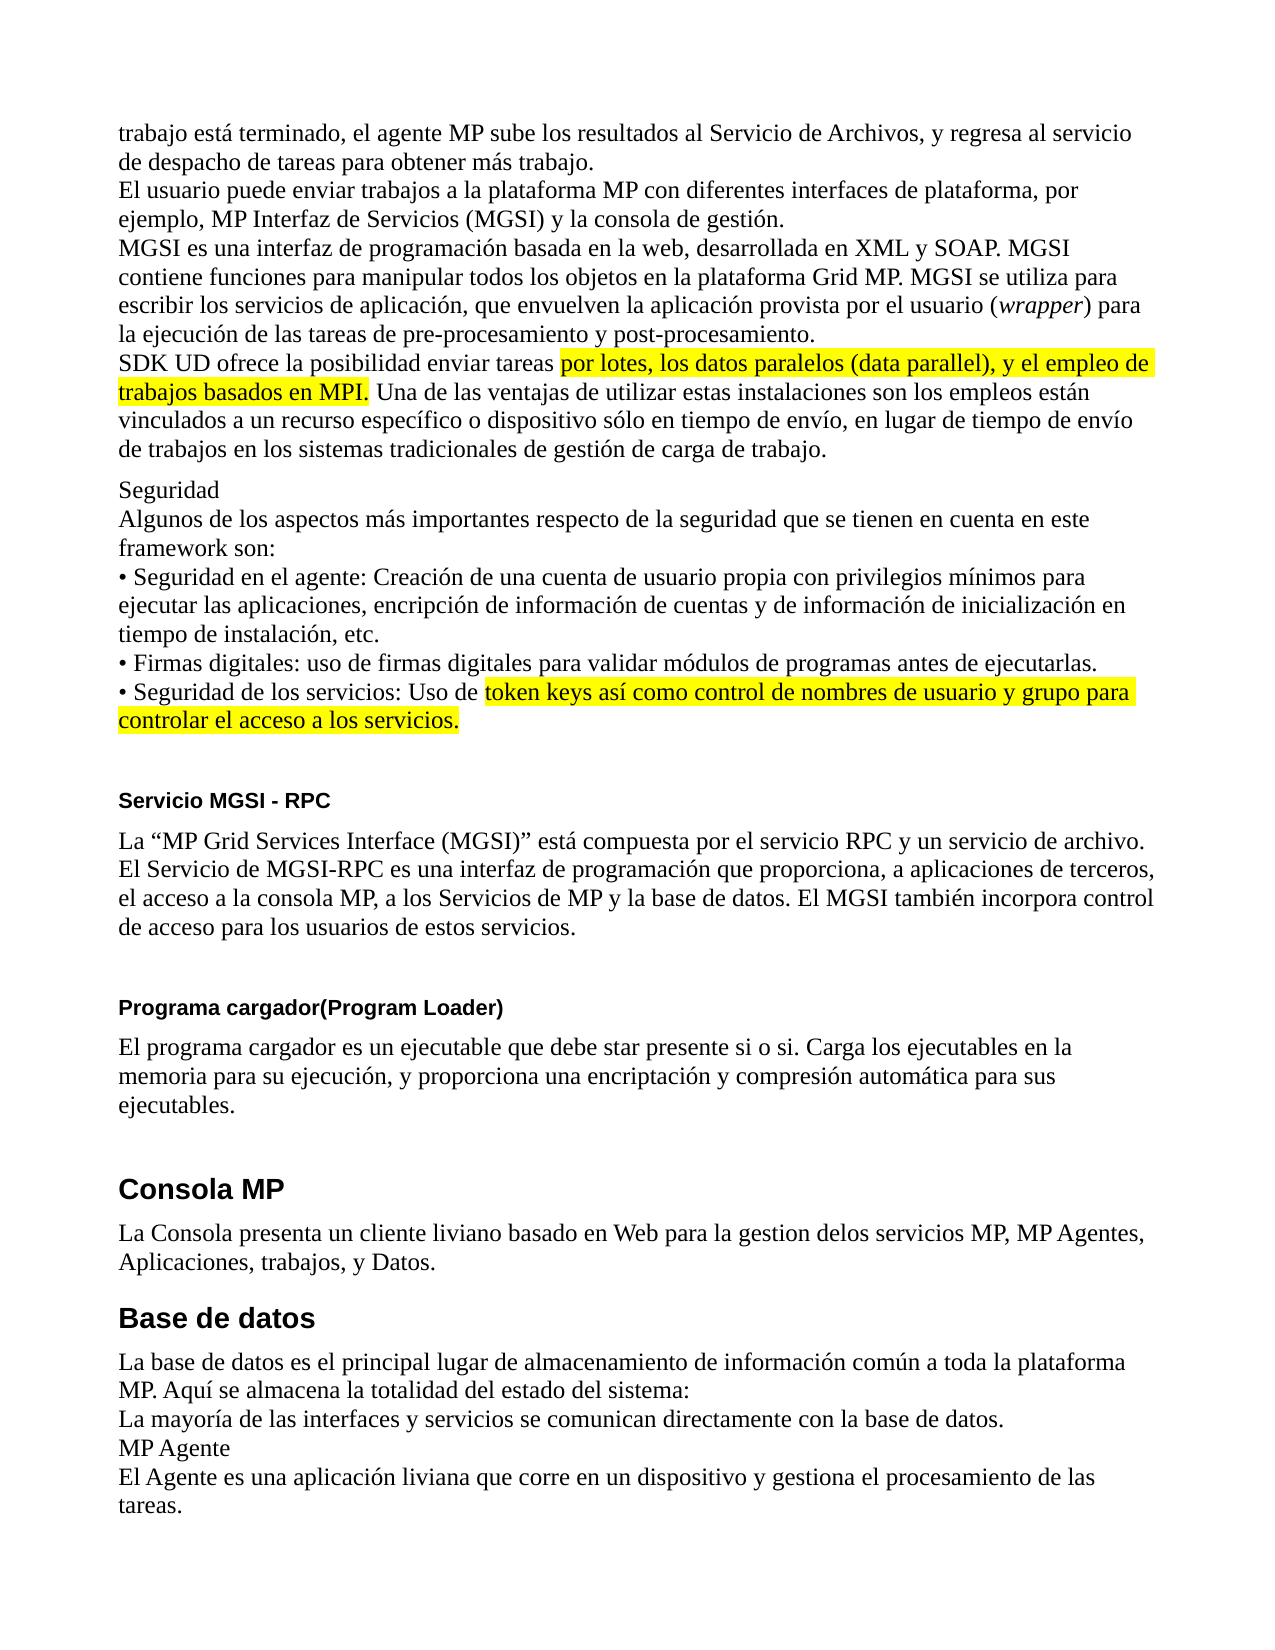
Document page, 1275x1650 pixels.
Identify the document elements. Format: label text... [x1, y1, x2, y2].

text La Consola presenta un cliente liviano basado en Web para la gestion delos servicios MP, MP Agentes, Aplicaciones, trabajos, y Datos. [118, 1218, 1157, 1276]
text MP Agente [118, 1433, 1157, 1462]
text MGSI es una interfaz de programación basada en la web, desarrollada en XML y SOAP. MGSI contiene funciones para manipular todos los objetos en la plataforma Grid MP. MGSI se utiliza para escribir los servicios de aplicación, que envuelven la aplicación provista por el usuario (wrapper) para la ejecución de las tareas de pre-procesamiento y post-procesamiento. [118, 233, 1157, 348]
text Seguridad [118, 476, 1157, 504]
text La base de datos es el principal lugar de almacenamiento de información común a toda la plataforma MP. Aquí se almacena la totalidad del estado del sistema: [118, 1347, 1157, 1404]
subtitle Consola MP [118, 1172, 1157, 1206]
subtitle Servicio MGSI - RPC [118, 788, 1157, 813]
text • Firmas digitales: uso de firmas digitales para validar módulos de programas antes de ejecutarlas. [118, 648, 1157, 677]
text La mayoría de las interfaces y servicios se comunican directamente con la base de datos. [118, 1404, 1157, 1433]
text trabajo está terminado, el agente MP sube los resultados al Servicio de Archivos, y regresa al servicio de despacho de tareas para obtener más trabajo. [118, 118, 1157, 176]
subtitle Programa cargador(Program Loader) [118, 994, 1157, 1020]
text • Seguridad en el agente: Creación de una cuenta de usuario propia con privilegios mínimos para ejecutar las aplicaciones, encripción de información de cuentas y de información de inicialización en tiempo de instalación, etc. [118, 562, 1157, 648]
text El usuario puede enviar trabajos a la plataforma MP con diferentes interfaces de plataforma, por ejemplo, MP Interfaz de Servicios (MGSI) y la consola de gestión. [118, 176, 1157, 233]
text El Agente es una aplicación liviana que corre en un dispositivo y gestiona el procesamiento de las tareas. [118, 1462, 1157, 1519]
text SDK UD ofrece la posibilidad enviar tareas por lotes, los datos paralelos (data parallel), y el empleo de trabajos basados en MPI. Una de las ventajas de utilizar estas instalaciones son los empleos están vinculados a un recurso específico o dispositivo sólo en tiempo de envío, en lugar de tiempo de envío de trabajos en los sistemas tradicionales de gestión de carga de trabajo. [118, 348, 1157, 463]
subtitle Base de datos [118, 1301, 1157, 1334]
text La “MP Grid Services Interface (MGSI)” está compuesta por el servicio RPC y un servicio de archivo. El Servicio de MGSI-RPC es una interfaz de programación que proporciona, a aplicaciones de terceros, el acceso a la consola MP, a los Servicios de MP y la base de datos. El MGSI también incorpora control de acceso para los usuarios de estos servicios. [118, 826, 1157, 941]
text • Seguridad de los servicios: Uso de token keys así como control de nombres de usuario y grupo para controlar el acceso a los servicios. [118, 677, 1157, 734]
text Algunos de los aspectos más importantes respecto de la seguridad que se tienen en cuenta en este framework son: [118, 504, 1157, 562]
text El programa cargador es un ejecutable que debe star presente si o si. Carga los ejecutables en la memoria para su ejecución, y proporciona una encriptación y compresión automática para sus ejecutables. [118, 1032, 1157, 1118]
